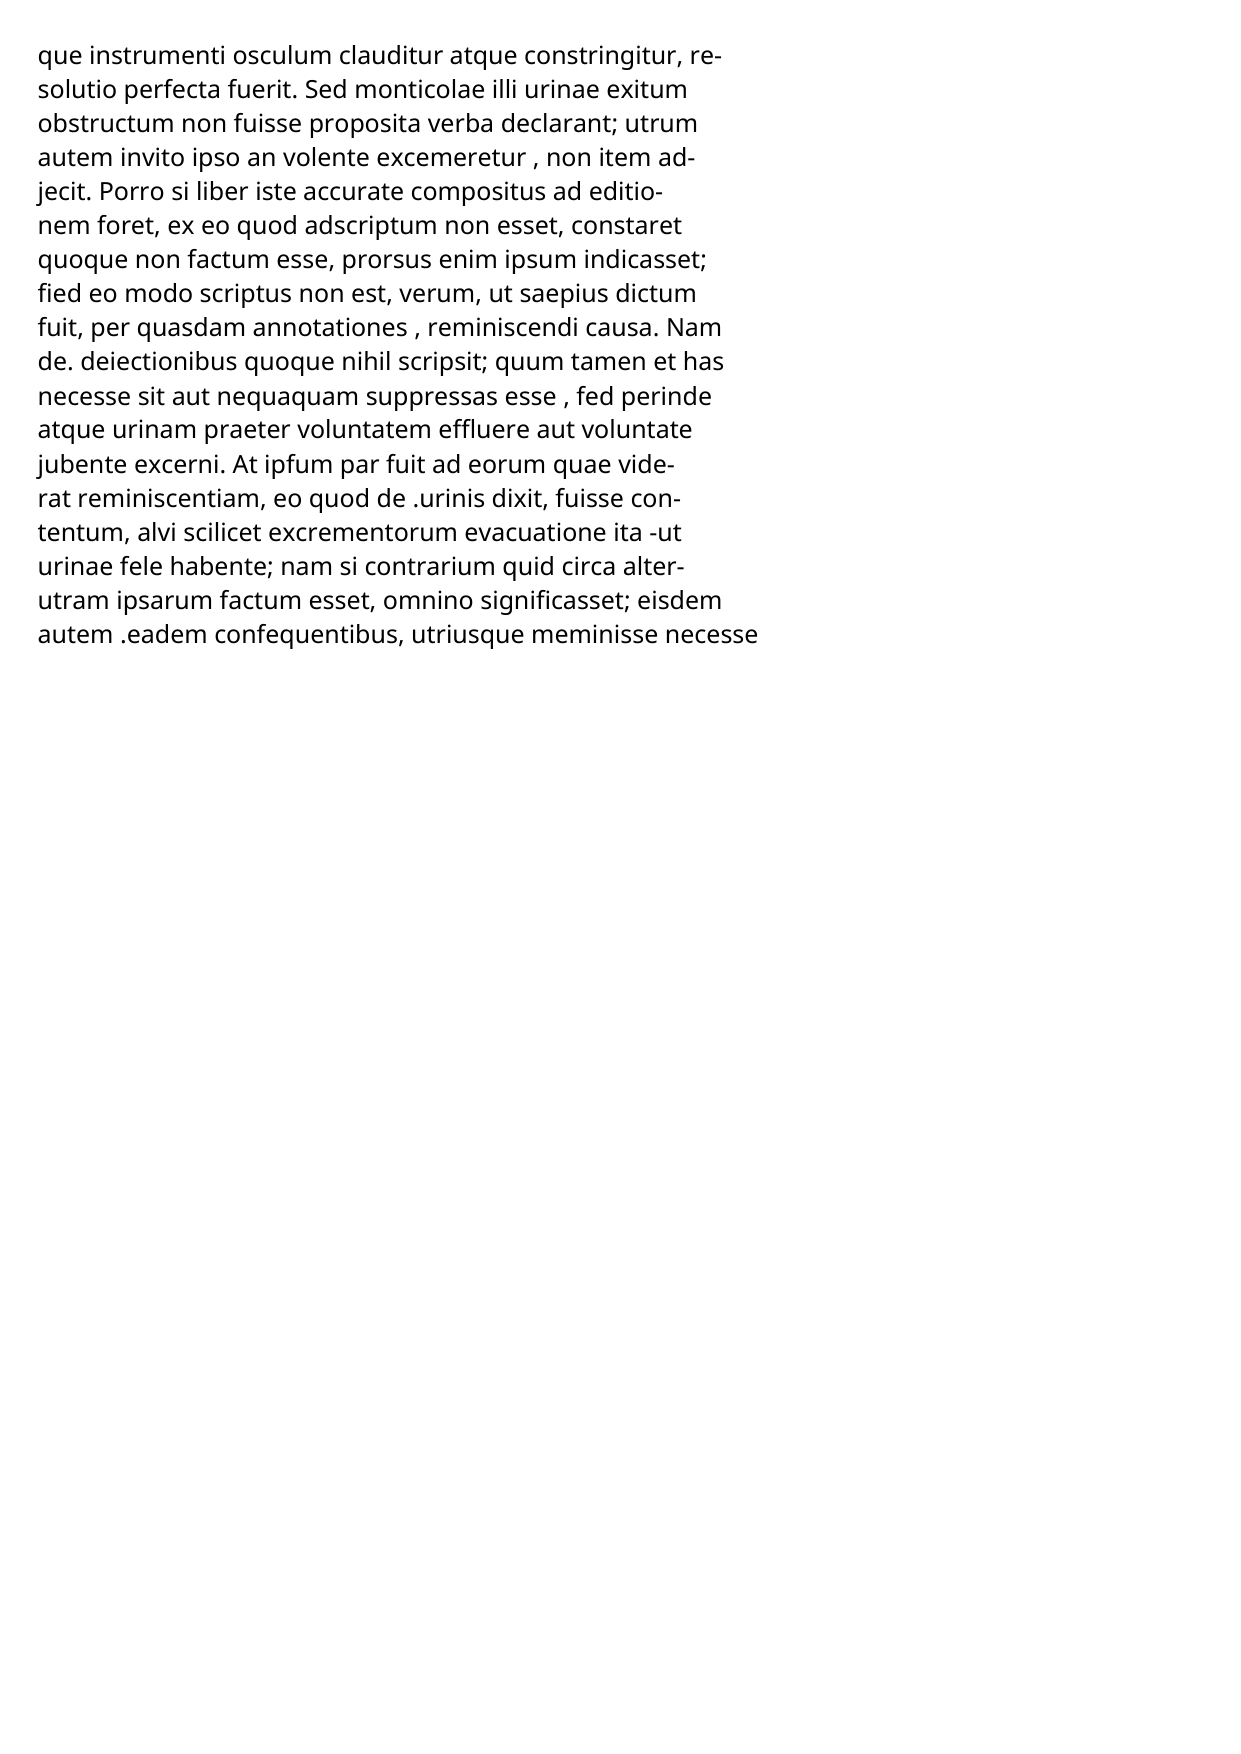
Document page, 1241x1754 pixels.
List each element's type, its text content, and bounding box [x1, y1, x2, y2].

text que instrumenti osculum clauditur atque constringitur, re- solutio perfecta fuerit. Sed monticolae illi urinae exitum obstructum non fuisse proposita verba declarant; utrum autem invito ipso an volente excemeretur , non item ad- jecit. Porro si liber iste accurate compositus ad editio- nem foret, ex eo quod adscriptum non esset, constaret quoque non factum esse, prorsus enim ipsum indicasset; fied eo modo scriptus non est, verum, ut saepius dictum fuit, per quasdam annotationes , reminiscendi causa. Nam de. deiectionibus quoque nihil scripsit; quum tamen et has necesse sit aut nequaquam suppressas esse , fed perinde atque urinam praeter voluntatem effluere aut voluntate jubente excerni. At ipfum par fuit ad eorum quae vide- rat reminiscentiam, eo quod de .urinis dixit, fuisse con- tentum, alvi scilicet excrementorum evacuatione ita -ut urinae fele habente; nam si contrarium quid circa alter- utram ipsarum factum esset, omnino significasset; eisdem autem .eadem confequentibus, utriusque meminisse necesse [37, 37, 1203, 651]
